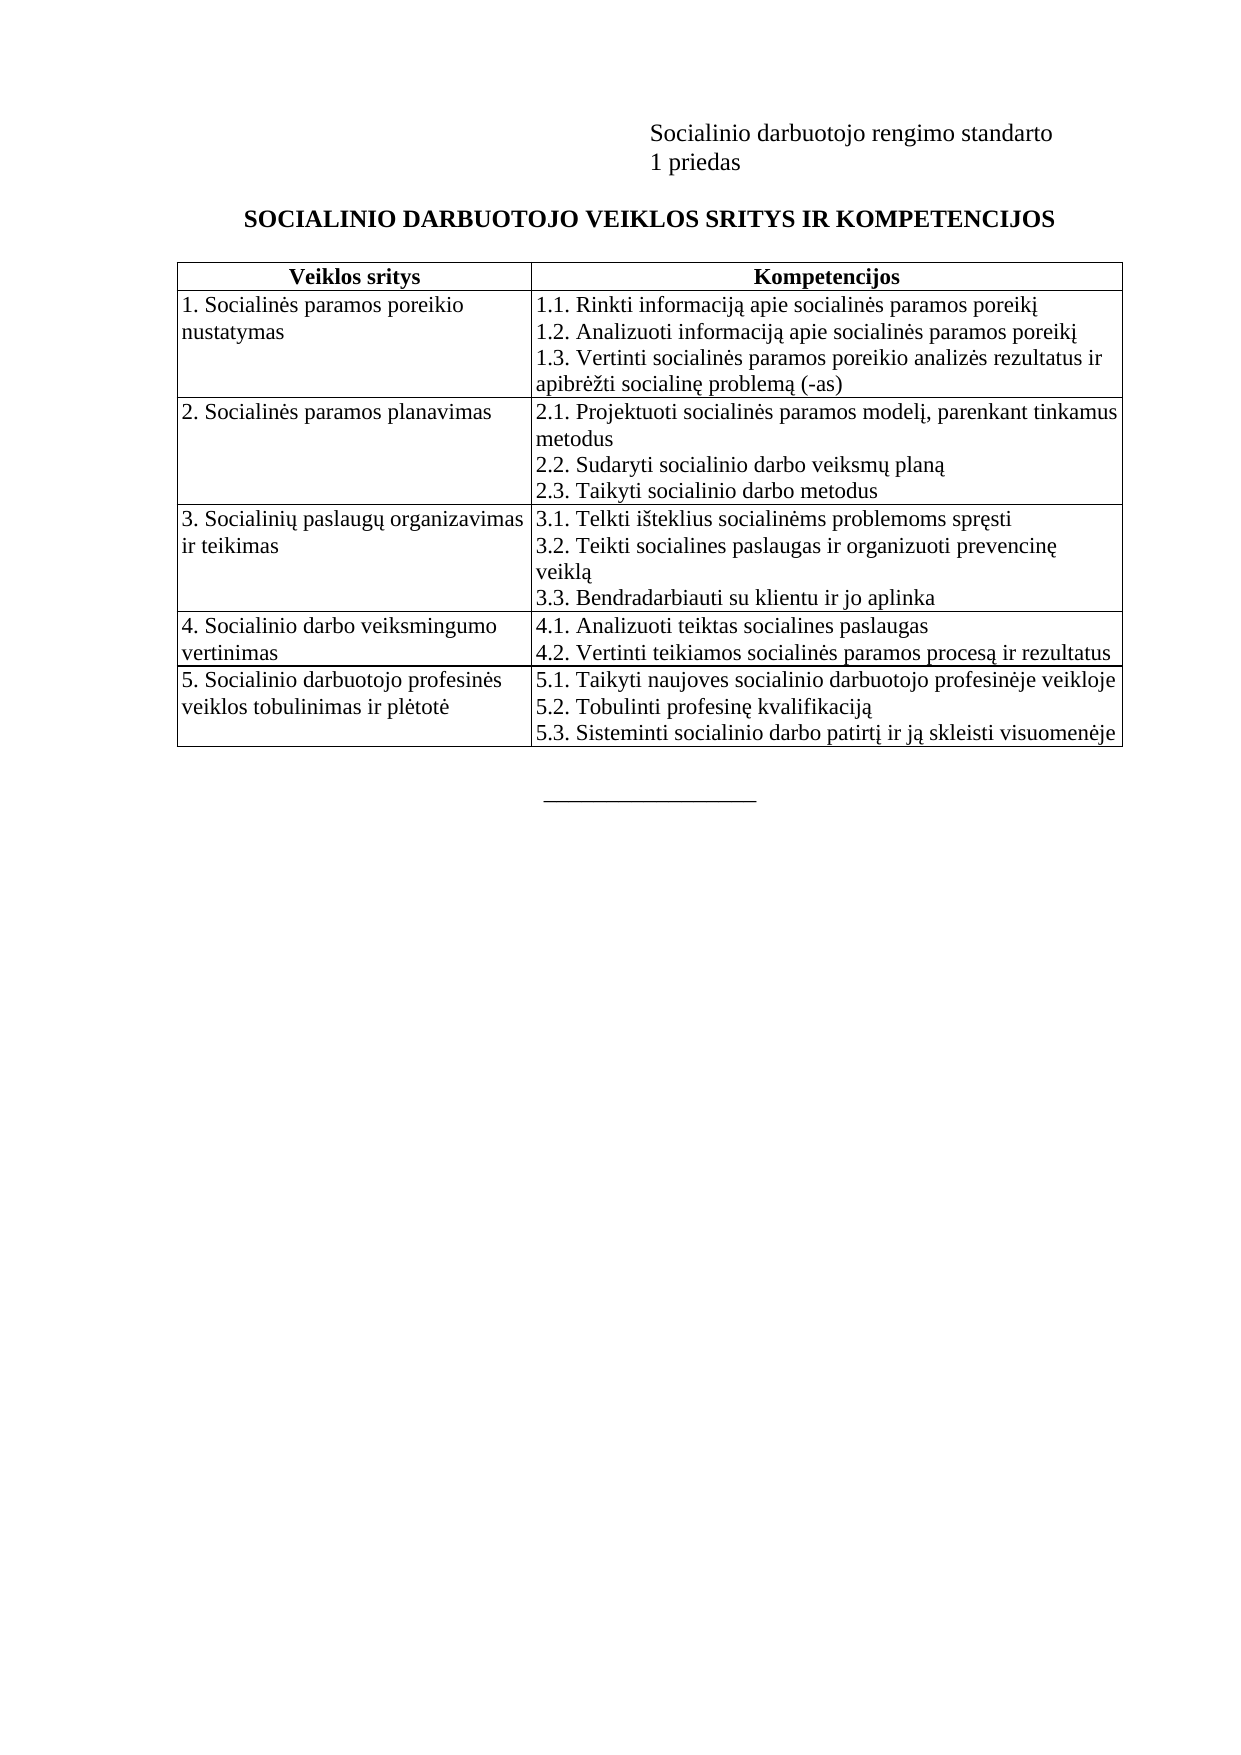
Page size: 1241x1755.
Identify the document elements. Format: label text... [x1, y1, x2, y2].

table_cell 3. Socialinių paslaugų organizavimas ir teikimas [178, 505, 531, 611]
text Socialinio darbuotojo rengimo standarto [649, 118, 1122, 147]
table_cell 3.1. Telkti išteklius socialinėms problemoms spręsti 3.2. Teikti socialines paslaugas ir organizuoti prevencinę veiklą 3.3. Bendradarbiauti su klientu ir jo aplinka [532, 505, 1122, 611]
table_cell 2. Socialinės paramos planavimas [178, 398, 531, 504]
text SOCIALINIO DARBUOTOJO VEIKLOS SRITYS IR KOMPETENCIJOS [177, 204, 1122, 233]
table_cell 2.1. Projektuoti socialinės paramos modelį, parenkant tinkamus metodus 2.2. Sudaryti socialinio darbo veiksmų planą 2.3. Taikyti socialinio darbo metodus [532, 398, 1122, 504]
text _________________ [177, 776, 1122, 805]
table_header Kompetencijos [532, 263, 1122, 290]
table_cell 5.1. Taikyti naujoves socialinio darbuotojo profesinėje veikloje 5.2. Tobulinti profesinę kvalifikaciją 5.3. Sisteminti socialinio darbo patirtį ir ją skleisti visuomenėje [532, 667, 1122, 746]
table_header Veiklos sritys [178, 263, 531, 290]
table_cell 1.1. Rinkti informaciją apie socialinės paramos poreikį 1.2. Analizuoti informaciją apie socialinės paramos poreikį 1.3. Vertinti socialinės paramos poreikio analizės rezultatus ir apibrėžti socialinę problemą (-as) [532, 291, 1122, 397]
table_cell 5. Socialinio darbuotojo profesinės veiklos tobulinimas ir plėtotė [178, 667, 531, 746]
table_cell 4. Socialinio darbo veiksmingumo vertinimas [178, 612, 531, 665]
table_cell 4.1. Analizuoti teiktas socialines paslaugas 4.2. Vertinti teikiamos socialinės paramos procesą ir rezultatus [532, 612, 1122, 665]
table_cell 1. Socialinės paramos poreikio nustatymas [178, 291, 531, 397]
text 1 priedas [649, 147, 1122, 176]
